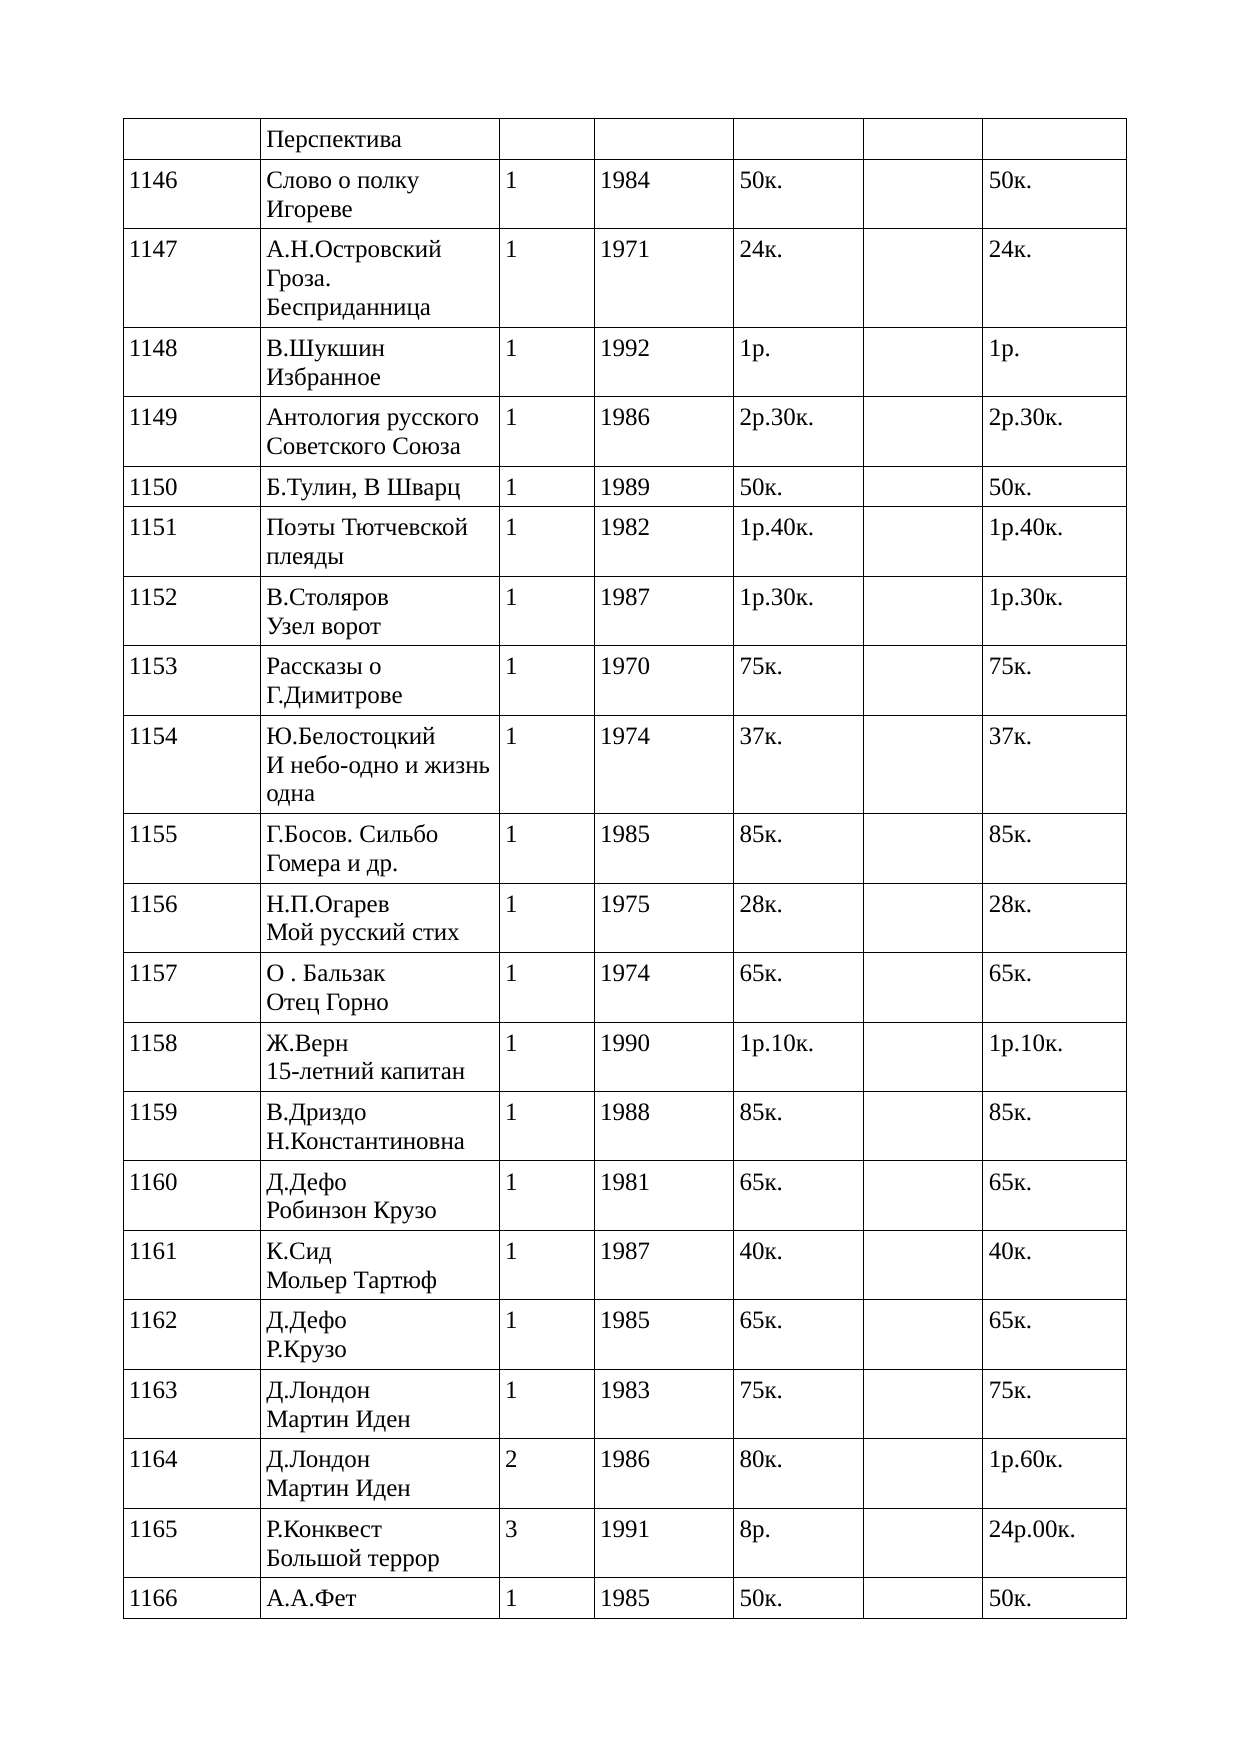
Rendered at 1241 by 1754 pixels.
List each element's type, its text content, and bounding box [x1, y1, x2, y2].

table_cell 1 [500, 577, 594, 645]
table_cell 85к. [734, 814, 863, 882]
table_cell В.Дриздо Н.Константиновна [261, 1092, 499, 1160]
table_cell 85к. [734, 1092, 863, 1160]
table_cell [864, 953, 982, 1021]
table_cell 1986 [595, 397, 733, 466]
table_cell 1 [500, 1161, 594, 1230]
table_cell 24к. [734, 229, 863, 327]
table_cell 1 [500, 1092, 594, 1160]
table_cell 50к. [734, 1578, 863, 1618]
table_cell 75к. [734, 1370, 863, 1438]
table_cell 1984 [595, 160, 733, 228]
table_cell 40к. [983, 1231, 1126, 1299]
table_cell 1 [500, 467, 594, 506]
table_cell 1148 [124, 328, 260, 396]
table_cell 1р. [983, 328, 1126, 396]
table_cell 65к. [734, 953, 863, 1021]
table_cell 3 [500, 1509, 594, 1577]
table_cell 75к. [983, 1370, 1126, 1438]
table_cell Антология русского Советского Союза [261, 397, 499, 466]
table_cell 1986 [595, 1439, 733, 1508]
table_cell [864, 1300, 982, 1369]
table_cell 1р.10к. [983, 1023, 1126, 1091]
table_cell 1 [500, 397, 594, 466]
table_cell [864, 328, 982, 396]
table_cell Р.Конквест Большой террор [261, 1509, 499, 1577]
table_cell 37к. [734, 716, 863, 813]
table_cell 1166 [124, 1578, 260, 1618]
table_cell [864, 229, 982, 327]
table_cell 1р.40к. [983, 507, 1126, 576]
table_cell 1981 [595, 1161, 733, 1230]
table_cell 1р.30к. [734, 577, 863, 645]
table_cell [864, 646, 982, 715]
table_cell 65к. [983, 953, 1126, 1021]
table_cell 1 [500, 160, 594, 228]
table_cell 37к. [983, 716, 1126, 813]
table_cell [864, 1509, 982, 1577]
table_cell Перспектива [261, 119, 499, 159]
table_cell А.А.Фет [261, 1578, 499, 1618]
table_cell [864, 1578, 982, 1618]
table_cell 1р. [734, 328, 863, 396]
table_cell 1971 [595, 229, 733, 327]
table_cell Поэты Тютчевской плеяды [261, 507, 499, 576]
table_cell Г.Босов. Сильбо Гомера и др. [261, 814, 499, 882]
table_cell 1987 [595, 577, 733, 645]
table_cell Д.Дефо Робинзон Крузо [261, 1161, 499, 1230]
table_cell [864, 467, 982, 506]
table_cell 1970 [595, 646, 733, 715]
table_cell Ж.Верн 15-летний капитан [261, 1023, 499, 1091]
table_cell 1 [500, 507, 594, 576]
table_cell 85к. [983, 1092, 1126, 1160]
table_cell 1 [500, 1231, 594, 1299]
table_cell 1р.40к. [734, 507, 863, 576]
table_cell Рассказы о Г.Димитрове [261, 646, 499, 715]
table_cell 1р.30к. [983, 577, 1126, 645]
table_cell 65к. [734, 1161, 863, 1230]
table_cell [500, 119, 594, 159]
table_cell 1149 [124, 397, 260, 466]
table_cell 1992 [595, 328, 733, 396]
table_cell В.Шукшин Избранное [261, 328, 499, 396]
table_cell 1 [500, 814, 594, 882]
table_cell 1р.10к. [734, 1023, 863, 1091]
table_cell 1146 [124, 160, 260, 228]
table_cell 1 [500, 1370, 594, 1438]
table_cell [864, 1023, 982, 1091]
table_cell 1991 [595, 1509, 733, 1577]
table_cell [864, 884, 982, 952]
table_cell 1147 [124, 229, 260, 327]
table_cell 1985 [595, 1578, 733, 1618]
table_cell [595, 119, 733, 159]
table_cell 50к. [983, 467, 1126, 506]
table_cell 80к. [734, 1439, 863, 1508]
table_cell [864, 1092, 982, 1160]
table_cell 65к. [734, 1300, 863, 1369]
table_cell 1983 [595, 1370, 733, 1438]
table_cell [864, 119, 982, 159]
table_cell 1160 [124, 1161, 260, 1230]
table_cell 1154 [124, 716, 260, 813]
table_cell 1 [500, 953, 594, 1021]
table_cell 50к. [983, 1578, 1126, 1618]
table_cell 1 [500, 884, 594, 952]
table_cell [983, 119, 1126, 159]
table_cell 8р. [734, 1509, 863, 1577]
table_cell [864, 577, 982, 645]
table_cell 1 [500, 716, 594, 813]
table_cell 75к. [983, 646, 1126, 715]
table_cell 50к. [734, 467, 863, 506]
table_cell 1 [500, 1578, 594, 1618]
table_cell О . Бальзак Отец Горно [261, 953, 499, 1021]
table_cell [864, 160, 982, 228]
table_cell 1150 [124, 467, 260, 506]
table_cell 1151 [124, 507, 260, 576]
table_cell 2 [500, 1439, 594, 1508]
table_cell 1982 [595, 507, 733, 576]
table_cell 1990 [595, 1023, 733, 1091]
table_cell 1155 [124, 814, 260, 882]
table_cell 1975 [595, 884, 733, 952]
table_cell Д.Лондон Мартин Иден [261, 1439, 499, 1508]
table_cell 50к. [983, 160, 1126, 228]
table_cell 1159 [124, 1092, 260, 1160]
table_cell [864, 1370, 982, 1438]
table_cell 75к. [734, 646, 863, 715]
table_cell [734, 119, 863, 159]
table_cell Н.П.Огарев Мой русский стих [261, 884, 499, 952]
table_cell 85к. [983, 814, 1126, 882]
table_cell 1165 [124, 1509, 260, 1577]
table_cell 1157 [124, 953, 260, 1021]
table_cell 65к. [983, 1300, 1126, 1369]
table_cell [864, 397, 982, 466]
table_cell 2р.30к. [734, 397, 863, 466]
table_cell [864, 814, 982, 882]
table_cell 1 [500, 229, 594, 327]
table_cell [864, 1231, 982, 1299]
table_cell 1974 [595, 716, 733, 813]
table_cell 2р.30к. [983, 397, 1126, 466]
table_cell 1158 [124, 1023, 260, 1091]
table_cell 1 [500, 1300, 594, 1369]
table_cell 1988 [595, 1092, 733, 1160]
table_cell Б.Тулин, В Шварц [261, 467, 499, 506]
table_cell 1р.60к. [983, 1439, 1126, 1508]
table_cell 50к. [734, 160, 863, 228]
table_cell 24р.00к. [983, 1509, 1126, 1577]
table_cell 1161 [124, 1231, 260, 1299]
table_cell А.Н.Островский Гроза. Бесприданница [261, 229, 499, 327]
table_cell 1153 [124, 646, 260, 715]
table_cell Д.Лондон Мартин Иден [261, 1370, 499, 1438]
table_cell Слово о полку Игореве [261, 160, 499, 228]
table_cell 65к. [983, 1161, 1126, 1230]
table_cell 1985 [595, 814, 733, 882]
table_cell 24к. [983, 229, 1126, 327]
table_cell 1163 [124, 1370, 260, 1438]
table_cell В.Столяров Узел ворот [261, 577, 499, 645]
table_cell 40к. [734, 1231, 863, 1299]
table_cell [124, 119, 260, 159]
table_cell 28к. [983, 884, 1126, 952]
table_cell 1 [500, 1023, 594, 1091]
table_cell 1985 [595, 1300, 733, 1369]
table_cell 1156 [124, 884, 260, 952]
table_cell 28к. [734, 884, 863, 952]
table_cell 1 [500, 646, 594, 715]
table_cell 1987 [595, 1231, 733, 1299]
table_cell [864, 507, 982, 576]
table_cell Д.Дефо Р.Крузо [261, 1300, 499, 1369]
table_cell 1152 [124, 577, 260, 645]
table_cell Ю.Белостоцкий И небо-одно и жизнь одна [261, 716, 499, 813]
table_cell К.Сид Мольер Тартюф [261, 1231, 499, 1299]
table_cell 1989 [595, 467, 733, 506]
table_cell [864, 1161, 982, 1230]
table_cell 1164 [124, 1439, 260, 1508]
table_cell 1 [500, 328, 594, 396]
table_cell 1974 [595, 953, 733, 1021]
table_cell 1162 [124, 1300, 260, 1369]
table_cell [864, 716, 982, 813]
table_cell [864, 1439, 982, 1508]
